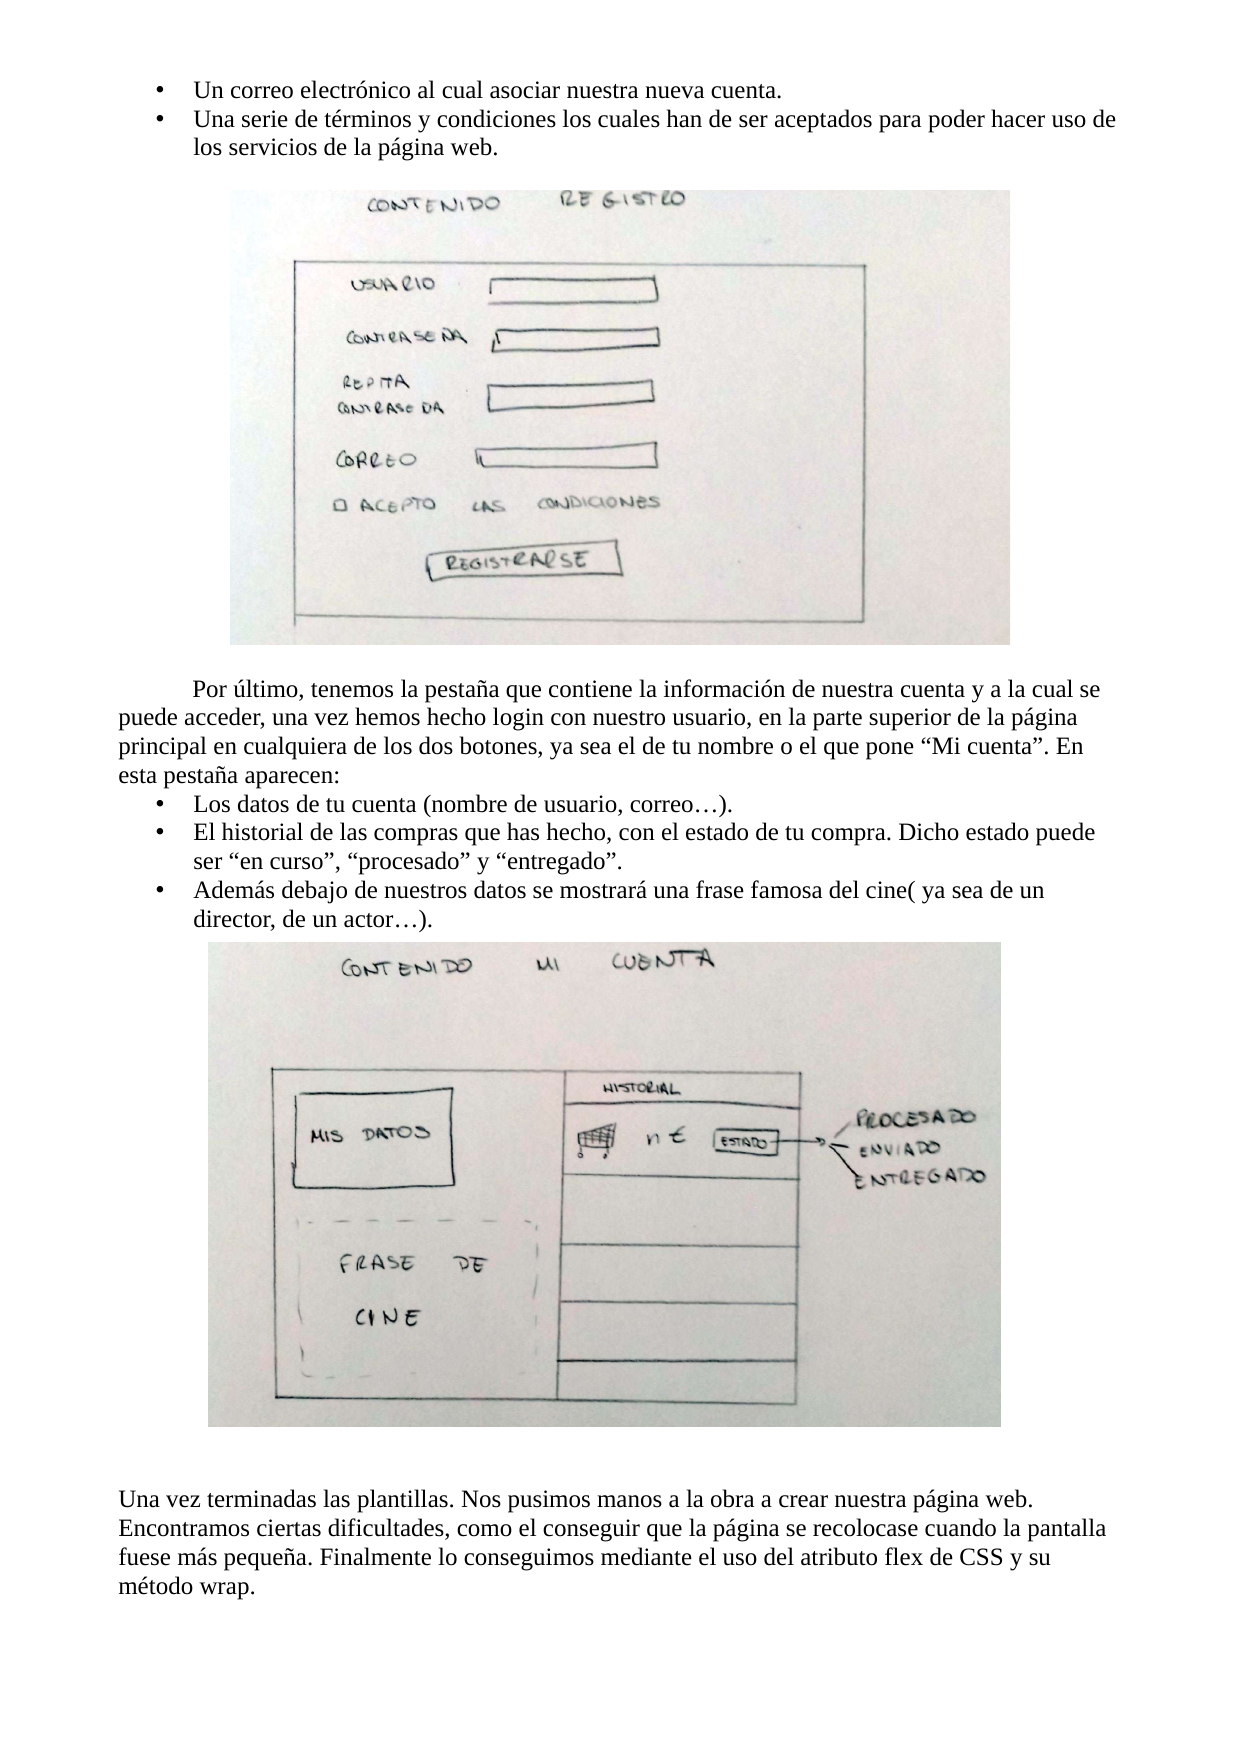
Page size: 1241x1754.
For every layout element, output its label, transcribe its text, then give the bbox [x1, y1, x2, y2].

list Un correo electrónico al cual asociar nuestra nueva cuenta. [156, 75, 1122, 104]
list Además debajo de nuestros datos se mostrará una frase famosa del cine( ya sea de un director, de un actor…). [156, 875, 1122, 932]
list Los datos de tu cuenta (nombre de usuario, correo…). [156, 789, 1122, 817]
text Encontramos ciertas dificultades, como el conseguir que la página se recolocase cuando la pantalla fuese más pequeña. Finalmente lo conseguimos mediante el uso del atributo flex de CSS y su método wrap. [118, 1513, 1122, 1599]
text Una vez terminadas las plantillas. Nos pusimos manos a la obra a crear nuestra página web. [118, 1484, 1122, 1513]
list Una serie de términos y condiciones los cuales han de ser aceptados para poder hacer uso de los servicios de la página web. [156, 104, 1122, 161]
list El historial de las compras que has hecho, con el estado de tu compra. Dicho estado puede ser “en curso”, “procesado” y “entregado”. [156, 817, 1122, 875]
text Por último, tenemos la pestaña que contiene la información de nuestra cuenta y a la cual se puede acceder, una vez hemos hecho login con nuestro usuario, en la parte superior de la página principal en cualquiera de los dos botones, ya sea el de tu nombre o el que pone “Mi cuenta”. En esta pestaña aparecen: [118, 674, 1122, 789]
